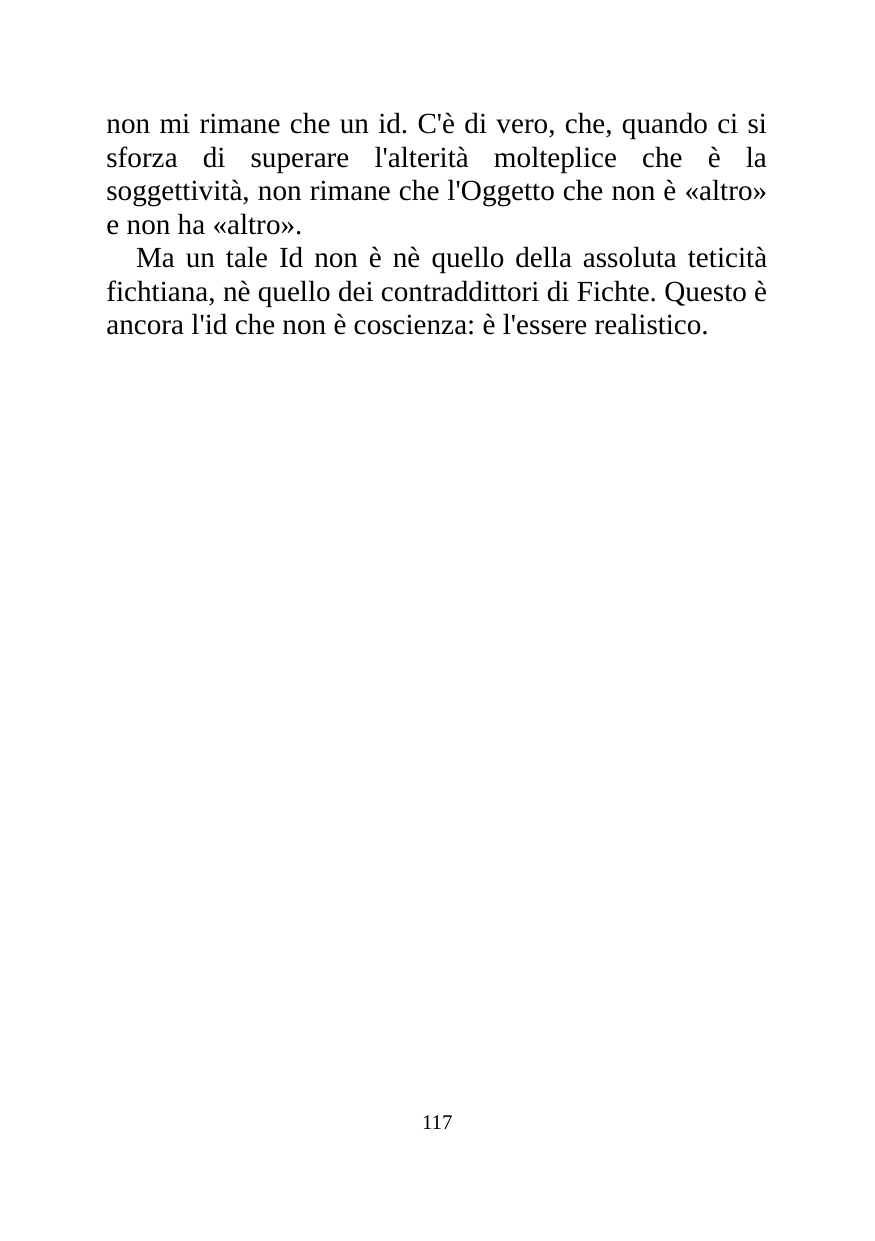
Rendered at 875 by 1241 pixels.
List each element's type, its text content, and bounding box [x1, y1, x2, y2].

text Ma un tale Id non è nè quello della assoluta teticità fichtiana, nè quello dei contraddittori di Fichte. Questo è ancora l'id che non è coscienza: è l'essere realistico. [106, 240, 768, 341]
text non mi rimane che un id. C'è di vero, che, quando ci si sforza di superare l'alterità molteplice che è la soggettività, non rimane che l'Oggetto che non è «altro» e non ha «altro». [106, 106, 768, 240]
